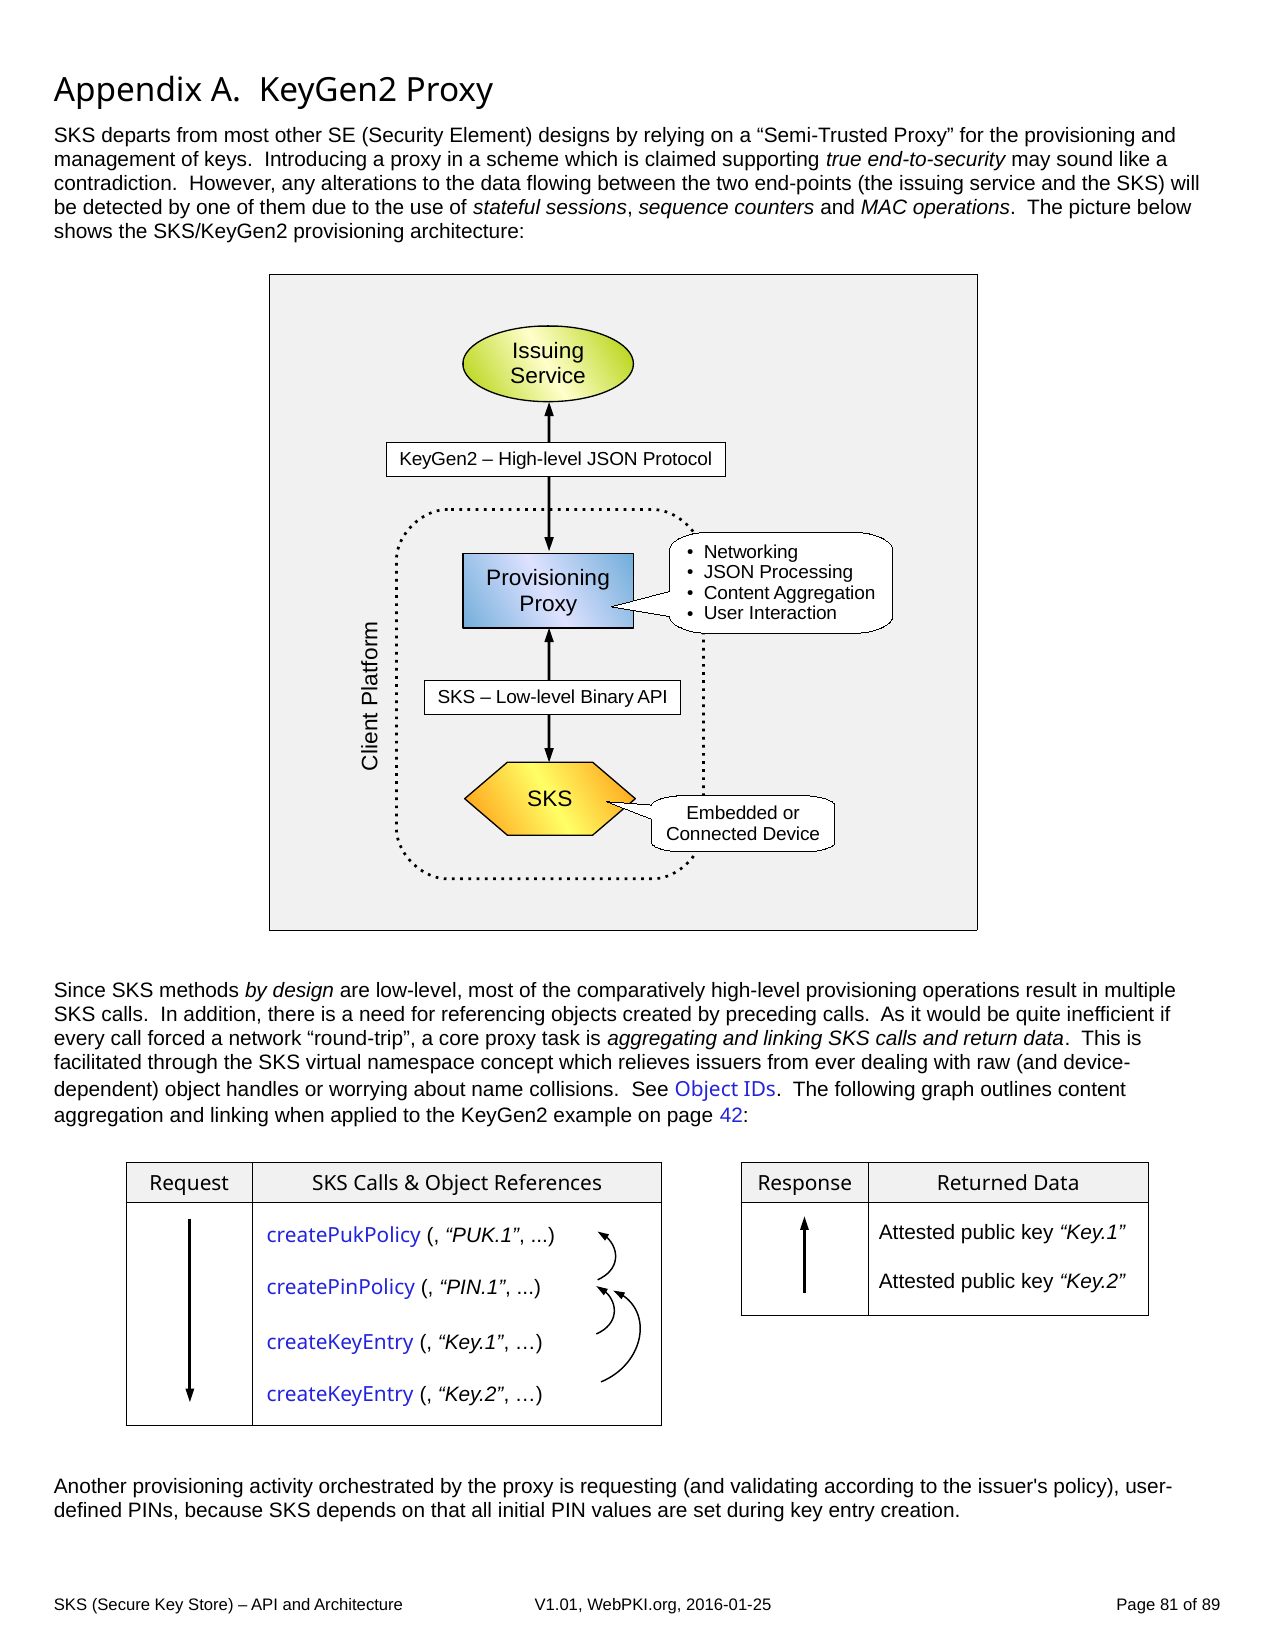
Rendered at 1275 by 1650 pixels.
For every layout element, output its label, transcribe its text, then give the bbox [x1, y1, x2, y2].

table_cell Attested public key “Key.2” [869, 1260, 1148, 1315]
table_cell [868, 1316, 1148, 1425]
table_header SKS Calls & Object References [253, 1163, 661, 1202]
table_cell createPukPolicy (, “PUK.1”, ...) [253, 1203, 582, 1260]
table_header Returned Data [869, 1163, 1148, 1202]
table_cell [742, 1203, 868, 1315]
text Another provisioning activity orchestrated by the proxy is requesting (and validating according to the issuer's policy), user-defined PINs, because SKS depends on that all initial PIN values are set during key entry creation. [54, 1473, 1221, 1521]
table_cell [127, 1203, 252, 1425]
table_cell [741, 1316, 868, 1425]
table_cell createKeyEntry (, “Key.1”, …) [253, 1315, 582, 1367]
table_header Request [127, 1163, 252, 1202]
table_header Response [742, 1163, 868, 1202]
table_cell Attested public key “Key.1” [869, 1203, 1148, 1260]
text Since SKS methods by design are low-level, most of the comparatively high-level provisioning operations result in multiple SKS calls. In addition, there is a need for referencing objects created by preceding calls. As it would be quite inefficient if every call forced a network “round-trip”, a core proxy task is aggregating and linking SKS calls and return data. This is facilitated through the SKS virtual namespace concept which relieves issuers from ever dealing with raw (and device-dependent) object handles or worrying about name collisions. See Object IDs. The following graph outlines content aggregation and linking when applied to the KeyGen2 example on page 37: [54, 978, 1221, 1127]
text SKS departs from most other SE (Security Element) designs by relying on a “Semi-Trusted Proxy” for the provisioning and management of keys. Introducing a proxy in a scheme which is claimed supporting true end-to-security may sound like a contradiction. However, any alterations to the data flowing between the two end-points (the issuing service and the SKS) will be detected by one of them due to the use of stateful sessions, sequence counters and MAC operations. The picture below shows the SKS/KeyGen2 provisioning architecture: [54, 123, 1221, 243]
table_cell createKeyEntry (, “Key.2”, …) [253, 1368, 582, 1425]
table_header [662, 1162, 741, 1425]
table_cell [582, 1203, 661, 1425]
subtitle KeyGen2 Proxy [54, 66, 1221, 111]
table_cell createPinPolicy (, “PIN.1”, ...) [253, 1260, 582, 1315]
